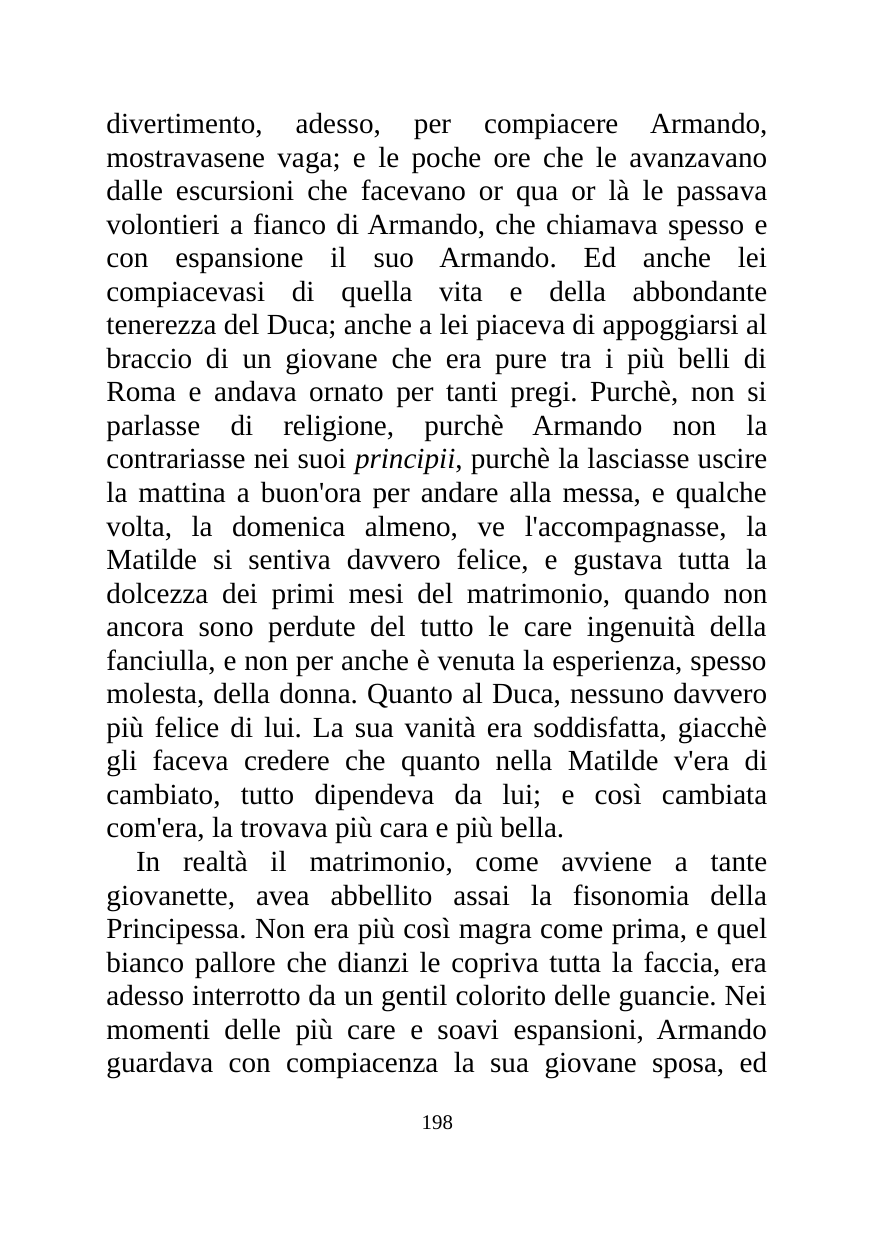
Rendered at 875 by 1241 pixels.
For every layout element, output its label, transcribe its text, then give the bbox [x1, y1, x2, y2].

text In realtà il matrimonio, come avviene a tante giovanette, avea abbellito assai la fisonomia della Principessa. Non era più così magra come prima, e quel bianco pallore che dianzi le copriva tutta la faccia, era adesso interrotto da un gentil colorito delle guancie. Nei momenti delle più care e soavi espansioni, Armando guardava con compiacenza la sua giovane sposa, ed [106, 844, 768, 1079]
text divertimento, adesso, per compiacere Armando, mostravasene vaga; e le poche ore che le avanzavano dalle escursioni che facevano or qua or là le passava volontieri a fianco di Armando, che chiamava spesso e con espansione il suo Armando. Ed anche lei compiacevasi di quella vita e della abbondante tenerezza del Duca; anche a lei piaceva di appoggiarsi al braccio di un giovane che era pure tra i più belli di Roma e andava ornato per tanti pregi. Purchè, non si parlasse di religione, purchè Armando non la contrariasse nei suoi principii, purchè la lasciasse uscire la mattina a buon'ora per andare alla messa, e qualche volta, la domenica almeno, ve l'accompagnasse, la Matilde si sentiva davvero felice, e gustava tutta la dolcezza dei primi mesi del matrimonio, quando non ancora sono perdute del tutto le care ingenuità della fanciulla, e non per anche è venuta la esperienza, spesso molesta, della donna. Quanto al Duca, nessuno davvero più felice di lui. La sua vanità era soddisfatta, giacchè gli faceva credere che quanto nella Matilde v'era di cambiato, tutto dipendeva da lui; e così cambiata com'era, la trovava più cara e più bella. [106, 106, 768, 844]
